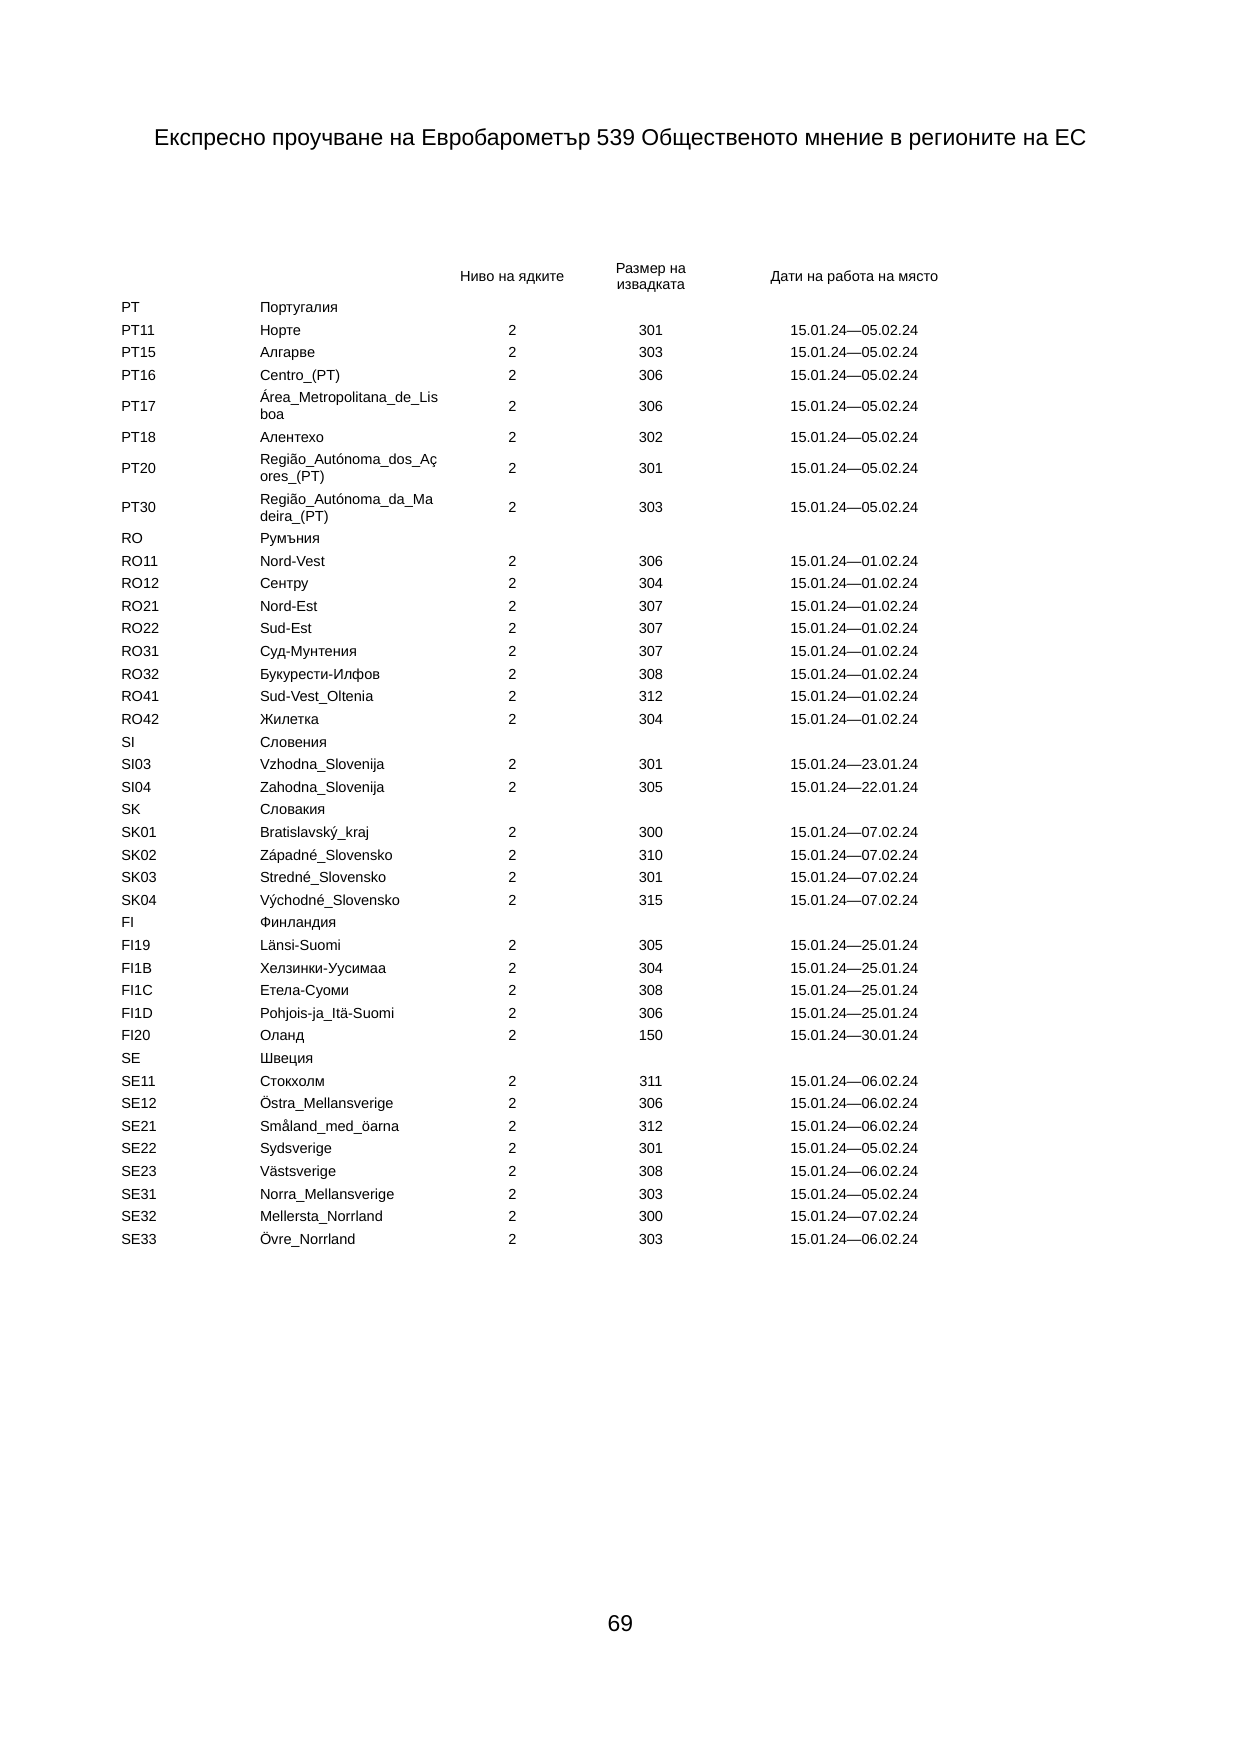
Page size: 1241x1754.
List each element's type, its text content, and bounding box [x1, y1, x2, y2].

table_cell 300 [581, 1205, 720, 1228]
table_cell 15.01.24—07.02.24 [720, 1205, 988, 1228]
table_cell [443, 1047, 581, 1069]
table_cell Área_Metropolitana_de_Lisboa [257, 386, 443, 426]
table_cell Pohjois-ja_Itä-Suomi [257, 1002, 443, 1024]
table_cell 15.01.24—30.01.24 [720, 1024, 988, 1047]
table_cell Övre_Norrland [257, 1228, 443, 1250]
table_cell [581, 296, 720, 318]
table_cell SE23 [118, 1160, 257, 1182]
table_cell SK [118, 798, 257, 821]
table_cell Словакия [257, 798, 443, 821]
table_cell 304 [581, 572, 720, 595]
table_cell SI04 [118, 776, 257, 798]
table_cell 303 [581, 488, 720, 527]
table_cell Словения [257, 730, 443, 753]
table_cell SE31 [118, 1183, 257, 1205]
table_header Ниво на ядките [443, 256, 581, 296]
table_cell 15.01.24—01.02.24 [720, 685, 988, 708]
table_cell 2 [443, 979, 581, 1002]
table_cell PT17 [118, 386, 257, 426]
table_cell [581, 730, 720, 753]
table_cell PT18 [118, 426, 257, 448]
table_cell Швеция [257, 1047, 443, 1069]
table_cell PT [118, 296, 257, 318]
table_cell Småland_med_öarna [257, 1115, 443, 1137]
table_cell Região_Autónoma_dos_Açores_(PT) [257, 448, 443, 487]
table_cell 2 [443, 318, 581, 341]
table_cell SI03 [118, 753, 257, 776]
table_cell [720, 911, 988, 934]
table_cell 315 [581, 889, 720, 911]
table_cell 15.01.24—05.02.24 [720, 1137, 988, 1160]
table_cell Východné_Slovensko [257, 889, 443, 911]
table_cell RO [118, 527, 257, 549]
table_cell Жилетка [257, 708, 443, 730]
table_cell RO32 [118, 663, 257, 685]
table_cell 303 [581, 1183, 720, 1205]
table_cell [720, 798, 988, 821]
table_cell [443, 798, 581, 821]
table_cell 310 [581, 843, 720, 866]
table_cell 2 [443, 1183, 581, 1205]
table_cell 307 [581, 617, 720, 640]
table_cell FI19 [118, 934, 257, 956]
table_cell 15.01.24—25.01.24 [720, 934, 988, 956]
table_cell Алентехо [257, 426, 443, 448]
table_cell 15.01.24—22.01.24 [720, 776, 988, 798]
table_cell 2 [443, 1115, 581, 1137]
table_cell 305 [581, 776, 720, 798]
table_cell SE [118, 1047, 257, 1069]
table_cell 2 [443, 426, 581, 448]
table_cell 306 [581, 1002, 720, 1024]
table_cell 2 [443, 1092, 581, 1114]
table_cell RO21 [118, 595, 257, 617]
table_cell PT16 [118, 364, 257, 386]
table_cell Букурести-Илфов [257, 663, 443, 685]
table_cell Bratislavský_kraj [257, 821, 443, 843]
table_cell Mellersta_Norrland [257, 1205, 443, 1228]
table_cell 2 [443, 572, 581, 595]
table_cell 15.01.24—05.02.24 [720, 1183, 988, 1205]
table_cell RO31 [118, 640, 257, 662]
table_cell RO22 [118, 617, 257, 640]
table_cell 306 [581, 364, 720, 386]
table_cell Região_Autónoma_da_Madeira_(PT) [257, 488, 443, 527]
table_cell Алгарве [257, 341, 443, 363]
table_cell Португалия [257, 296, 443, 318]
table_cell RO12 [118, 572, 257, 595]
table_cell 308 [581, 979, 720, 1002]
table_cell [720, 296, 988, 318]
table_cell 2 [443, 448, 581, 487]
table_cell 15.01.24—01.02.24 [720, 640, 988, 662]
table_cell Етела-Суоми [257, 979, 443, 1002]
table_cell 15.01.24—05.02.24 [720, 318, 988, 341]
table_cell 2 [443, 386, 581, 426]
table_cell 15.01.24—25.01.24 [720, 1002, 988, 1024]
table_cell 15.01.24—07.02.24 [720, 821, 988, 843]
table_cell Суд-Мунтения [257, 640, 443, 662]
table_cell 303 [581, 1228, 720, 1250]
table_cell Норте [257, 318, 443, 341]
table_cell [443, 730, 581, 753]
table_cell 15.01.24—05.02.24 [720, 386, 988, 426]
table_cell 306 [581, 1092, 720, 1114]
table_cell Západné_Slovensko [257, 843, 443, 866]
table_cell 15.01.24—01.02.24 [720, 708, 988, 730]
table_cell 15.01.24—07.02.24 [720, 889, 988, 911]
table_cell PT11 [118, 318, 257, 341]
table_cell Länsi-Suomi [257, 934, 443, 956]
table_cell 2 [443, 685, 581, 708]
table_cell 2 [443, 1024, 581, 1047]
table_cell SK02 [118, 843, 257, 866]
table_cell [443, 911, 581, 934]
table_cell 308 [581, 663, 720, 685]
table_cell 2 [443, 821, 581, 843]
table_header [118, 256, 257, 296]
table_cell [720, 730, 988, 753]
table_cell 2 [443, 640, 581, 662]
table_cell Sydsverige [257, 1137, 443, 1160]
table_cell SE33 [118, 1228, 257, 1250]
table_cell 301 [581, 753, 720, 776]
table_cell Zahodna_Slovenija [257, 776, 443, 798]
table_cell 307 [581, 640, 720, 662]
table_cell 2 [443, 550, 581, 572]
table_cell 150 [581, 1024, 720, 1047]
table_cell 311 [581, 1069, 720, 1092]
table_header Размер на извадката [581, 256, 720, 296]
table_cell 307 [581, 595, 720, 617]
table_cell [443, 527, 581, 549]
table_cell [581, 798, 720, 821]
table_header Дати на работа на място [720, 256, 988, 296]
table_cell 2 [443, 488, 581, 527]
table_cell [720, 527, 988, 549]
table_cell PT30 [118, 488, 257, 527]
table_cell FI1C [118, 979, 257, 1002]
table_cell 2 [443, 595, 581, 617]
table_cell 2 [443, 934, 581, 956]
table_cell 2 [443, 617, 581, 640]
table_cell 300 [581, 821, 720, 843]
table_cell 303 [581, 341, 720, 363]
table_cell Сентру [257, 572, 443, 595]
table_cell 302 [581, 426, 720, 448]
table_cell 15.01.24—05.02.24 [720, 488, 988, 527]
table_cell 2 [443, 1228, 581, 1250]
table_cell Sud-Vest_Oltenia [257, 685, 443, 708]
table_cell 2 [443, 708, 581, 730]
table_cell 15.01.24—07.02.24 [720, 866, 988, 888]
table_cell 15.01.24—06.02.24 [720, 1092, 988, 1114]
table_cell 308 [581, 1160, 720, 1182]
table_cell 15.01.24—01.02.24 [720, 572, 988, 595]
table_cell 15.01.24—05.02.24 [720, 448, 988, 487]
table_cell 15.01.24—06.02.24 [720, 1115, 988, 1137]
table_cell Östra_Mellansverige [257, 1092, 443, 1114]
table_cell 15.01.24—01.02.24 [720, 663, 988, 685]
table_cell 306 [581, 386, 720, 426]
table_cell [443, 296, 581, 318]
table_cell 2 [443, 776, 581, 798]
table_cell 15.01.24—05.02.24 [720, 341, 988, 363]
table_cell 2 [443, 1002, 581, 1024]
table_cell Västsverige [257, 1160, 443, 1182]
table_cell Nord-Est [257, 595, 443, 617]
table_cell SI [118, 730, 257, 753]
table_cell 2 [443, 866, 581, 888]
table_cell 301 [581, 448, 720, 487]
table_cell Хелзинки-Уусимаа [257, 956, 443, 979]
table_cell RO42 [118, 708, 257, 730]
table_cell 15.01.24—01.02.24 [720, 595, 988, 617]
table_cell 2 [443, 1160, 581, 1182]
table_cell SE12 [118, 1092, 257, 1114]
table_cell 2 [443, 1137, 581, 1160]
table_cell 304 [581, 708, 720, 730]
table_cell 312 [581, 1115, 720, 1137]
table_cell 15.01.24—07.02.24 [720, 843, 988, 866]
table_cell 301 [581, 1137, 720, 1160]
table_cell Stredné_Slovensko [257, 866, 443, 888]
table_cell FI1B [118, 956, 257, 979]
table_cell 2 [443, 364, 581, 386]
table_cell PT20 [118, 448, 257, 487]
table_cell [720, 1047, 988, 1069]
table_cell 15.01.24—01.02.24 [720, 550, 988, 572]
table_cell Sud-Est [257, 617, 443, 640]
table_cell 2 [443, 1205, 581, 1228]
table_cell PT15 [118, 341, 257, 363]
table_cell 301 [581, 866, 720, 888]
table_cell 312 [581, 685, 720, 708]
table_cell Centro_(PT) [257, 364, 443, 386]
table_header [257, 256, 443, 296]
table_cell 15.01.24—23.01.24 [720, 753, 988, 776]
table_cell Стокхолм [257, 1069, 443, 1092]
table_cell SK01 [118, 821, 257, 843]
table_cell 2 [443, 843, 581, 866]
table_cell FI20 [118, 1024, 257, 1047]
table_cell SE32 [118, 1205, 257, 1228]
table_cell 15.01.24—25.01.24 [720, 956, 988, 979]
table_cell SK03 [118, 866, 257, 888]
table_cell 2 [443, 956, 581, 979]
table_cell SK04 [118, 889, 257, 911]
table_cell 15.01.24—05.02.24 [720, 426, 988, 448]
table_cell [581, 527, 720, 549]
table_cell 15.01.24—06.02.24 [720, 1228, 988, 1250]
table_cell RO11 [118, 550, 257, 572]
table_cell SE11 [118, 1069, 257, 1092]
table_cell [581, 911, 720, 934]
table_cell 15.01.24—25.01.24 [720, 979, 988, 1002]
table_cell Norra_Mellansverige [257, 1183, 443, 1205]
table_cell RO41 [118, 685, 257, 708]
table_cell Оланд [257, 1024, 443, 1047]
table_cell 2 [443, 341, 581, 363]
table_cell 2 [443, 1069, 581, 1092]
table_cell 15.01.24—06.02.24 [720, 1160, 988, 1182]
table_cell 305 [581, 934, 720, 956]
table_cell 2 [443, 663, 581, 685]
table_cell 15.01.24—01.02.24 [720, 617, 988, 640]
table_cell 301 [581, 318, 720, 341]
table_cell 15.01.24—06.02.24 [720, 1069, 988, 1092]
table_cell Румъния [257, 527, 443, 549]
table_cell 2 [443, 889, 581, 911]
table_cell FI1D [118, 1002, 257, 1024]
table_cell 2 [443, 753, 581, 776]
table_cell SE22 [118, 1137, 257, 1160]
table_cell FI [118, 911, 257, 934]
table_cell Финландия [257, 911, 443, 934]
table_cell 306 [581, 550, 720, 572]
table_cell Vzhodna_Slovenija [257, 753, 443, 776]
table_cell [581, 1047, 720, 1069]
table_cell 15.01.24—05.02.24 [720, 364, 988, 386]
table_cell SE21 [118, 1115, 257, 1137]
table_cell 304 [581, 956, 720, 979]
table_cell Nord-Vest [257, 550, 443, 572]
